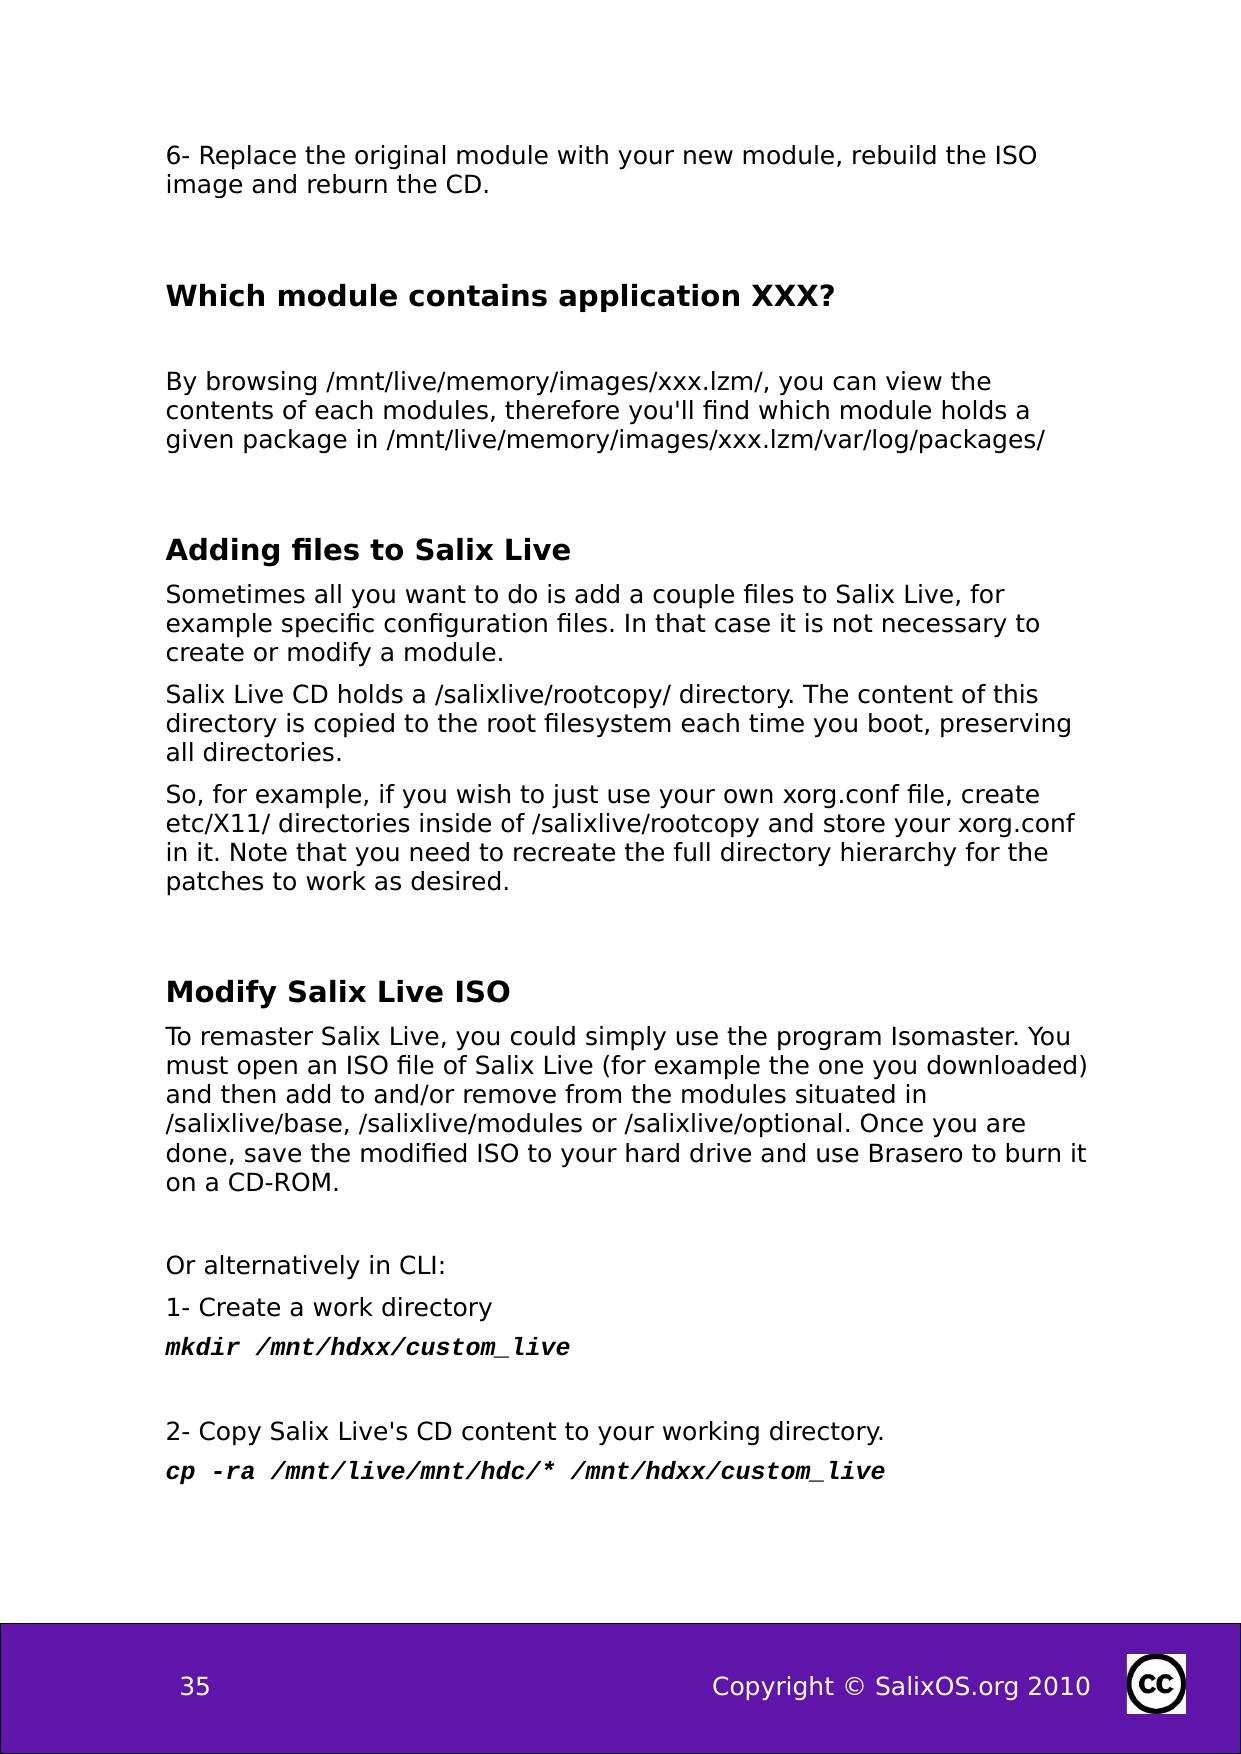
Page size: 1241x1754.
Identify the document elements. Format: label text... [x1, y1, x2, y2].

text To remaster Salix Live, you could simply use the program Isomaster. You must open an ISO file of Salix Live (for example the one you downloaded) and then add to and/or remove from the modules situated in /salixlive/base, /salixlive/modules or /salixlive/optional. Once you are done, save the modified ISO to your hard drive and use Brasero to burn it on a CD-ROM. [165, 1022, 1104, 1197]
subtitle Adding files to Salix Live [165, 533, 1104, 567]
text By browsing /mnt/live/memory/images/xxx.lzm/, you can view the contents of each modules, therefore you'll find which module holds a given package in /mnt/live/memory/images/xxx.lzm/var/log/packages/ [165, 367, 1104, 454]
text Salix Live CD holds a /salixlive/rootcopy/ directory. The content of this directory is copied to the root filesystem each time you boot, preserving all directories. [165, 680, 1104, 767]
text Or alternatively in CLI: [165, 1251, 1104, 1281]
text cp -ra /mnt/live/mnt/hdc/* /mnt/hdxx/custom_live [165, 1459, 1104, 1487]
subtitle Modify Salix Live ISO [165, 976, 1104, 1010]
subtitle Which module contains application XXX? [165, 279, 1104, 313]
picture [1126, 1654, 1186, 1714]
text Sometimes all you want to do is add a couple files to Salix Live, for example specific configuration files. In that case it is not necessary to create or modify a module. [165, 580, 1104, 667]
text 1- Create a work directory [165, 1293, 1104, 1322]
text 6- Replace the original module with your new module, rebuild the ISO image and reburn the CD. [165, 142, 1104, 200]
text 2- Copy Salix Live's CD content to your working directory. [165, 1417, 1104, 1446]
text mkdir /mnt/hdxx/custom_live [165, 1335, 1104, 1363]
text So, for example, if you wish to just use your own xorg.conf file, create etc/X11/ directories inside of /salixlive/rootcopy and store your xorg.conf in it. Note that you need to recreate the full directory hierarchy for the patches to work as desired. [165, 780, 1104, 897]
